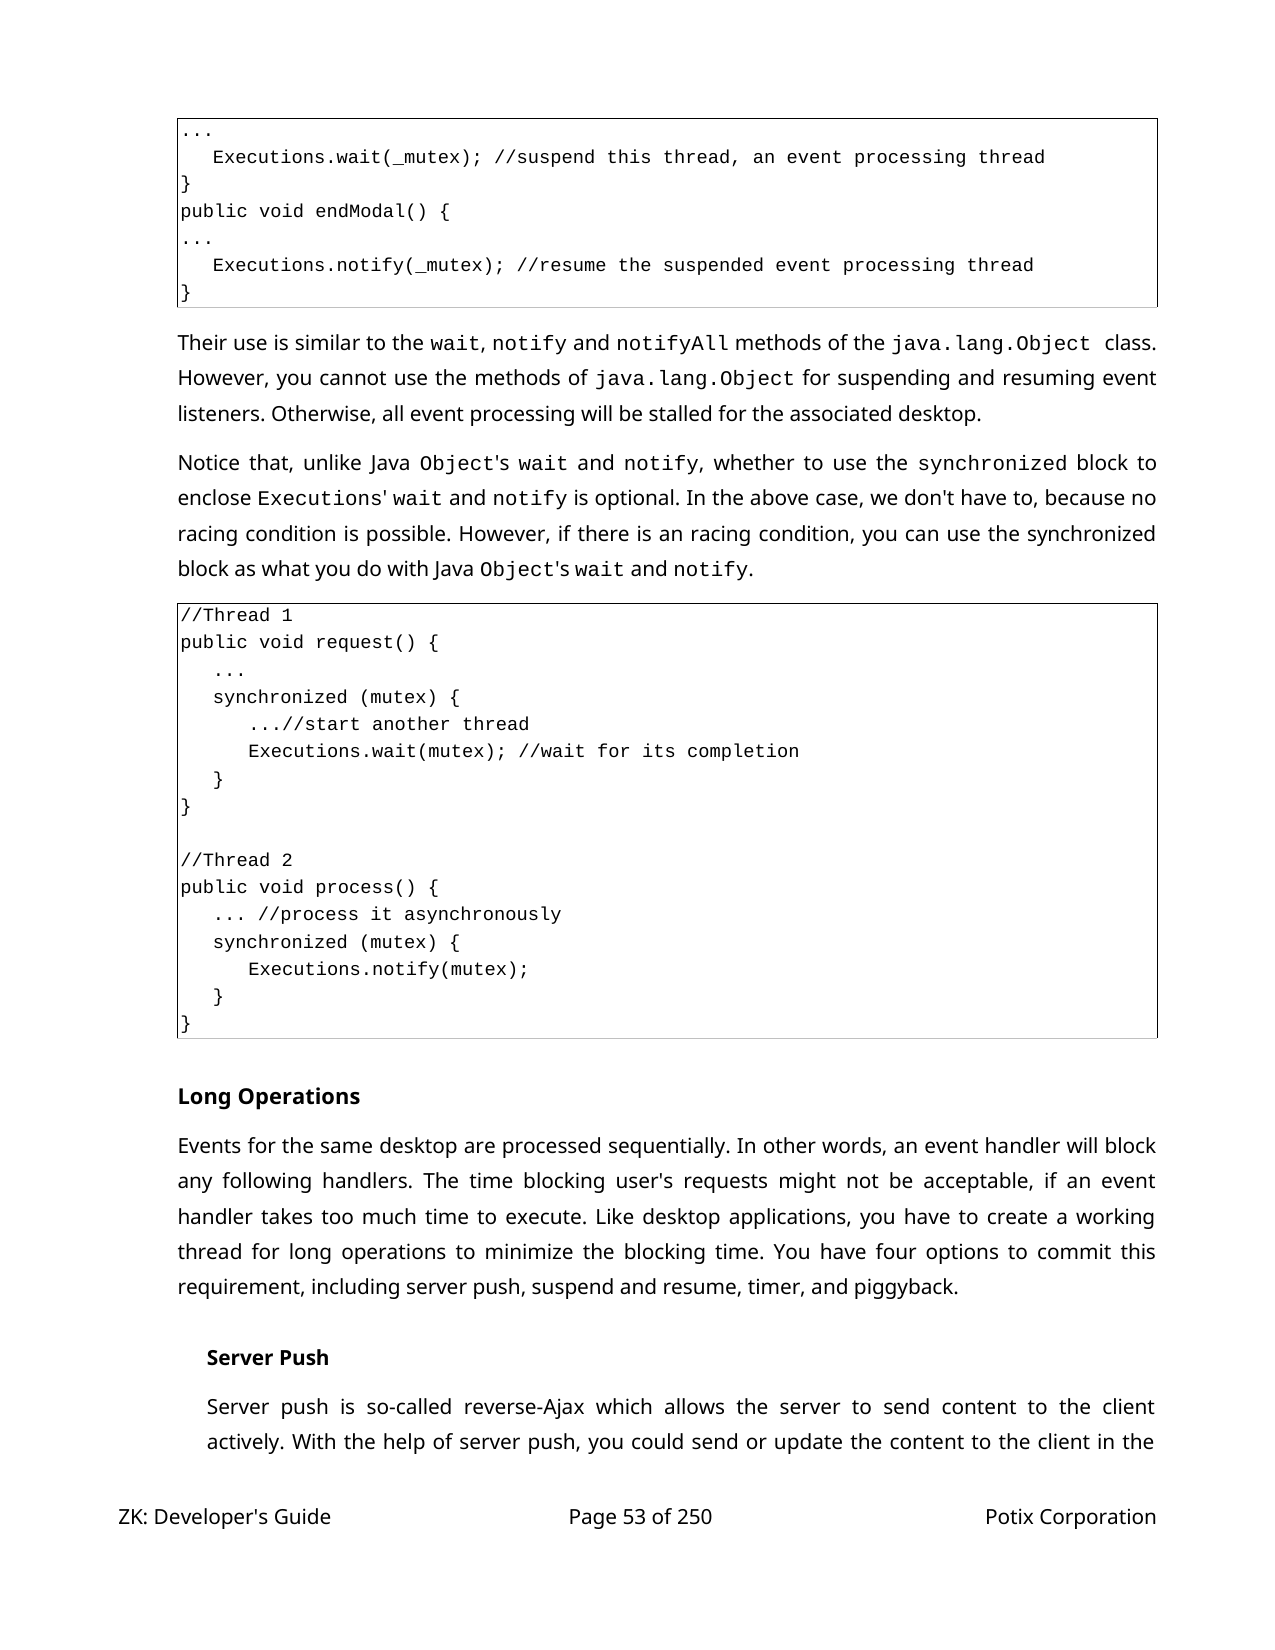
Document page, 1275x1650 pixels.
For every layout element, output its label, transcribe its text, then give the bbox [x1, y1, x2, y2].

text ... //process it asynchronously [178, 902, 1157, 927]
text Server push is so-called reverse-Ajax which allows the server to send content to the client actively. With the help of server push, you could send or update the content to the client in the [207, 1392, 1157, 1455]
text Executions.notify(_mutex); //resume the suspended event processing thread [178, 253, 1157, 277]
text Events for the same desktop are processed sequentially. In other words, an event handler will block any following handlers. The time blocking user's requests might not be acceptable, if an event handler takes too much time to execute. Like desktop applications, you have to create a working thread for long operations to minimize the blocking time. You have four options to commit this requirement, including server push, suspend and resume, timer, and piggyback. [177, 1131, 1157, 1301]
text } [178, 984, 1157, 1008]
text ... Executions.wait(_mutex); //suspend this thread, an event processing thread } [178, 119, 1157, 196]
text synchronized (mutex) { [178, 685, 1157, 709]
text Their use is similar to the wait, notify and notifyAll methods of the java.lang.Object class. However, you cannot use the methods of java.lang.Object for suspending and resuming event listeners. Otherwise, all event processing will be stalled for the associated desktop. [177, 328, 1157, 427]
text } [178, 280, 1157, 307]
text //Thread 1 [178, 604, 1157, 627]
text ... [178, 658, 1157, 682]
text Notice that, unlike Java Object's wait and notify, whether to use the synchronized block to enclose Executions' wait and notify is optional. In the above case, we don't have to, because no racing condition is possible. However, if there is an racing condition, you can use the synchronized block as what you do with Java Object's wait and notify. [177, 448, 1157, 583]
text } [178, 793, 1157, 818]
text ... [178, 226, 1157, 250]
text //Thread 2 [178, 848, 1157, 872]
subtitle Long Operations [177, 1081, 1157, 1111]
text Executions.notify(mutex); [178, 957, 1157, 981]
text synchronized (mutex) { [178, 929, 1157, 954]
text } [178, 1011, 1157, 1038]
subtitle Server Push [207, 1343, 1157, 1371]
text Executions.wait(mutex); //wait for its completion [178, 739, 1157, 763]
text public void process() { [178, 875, 1157, 899]
text public void endModal() { [178, 198, 1157, 223]
text } [178, 766, 1157, 791]
text ...//start another thread [178, 712, 1157, 736]
text public void request() { [178, 630, 1157, 655]
